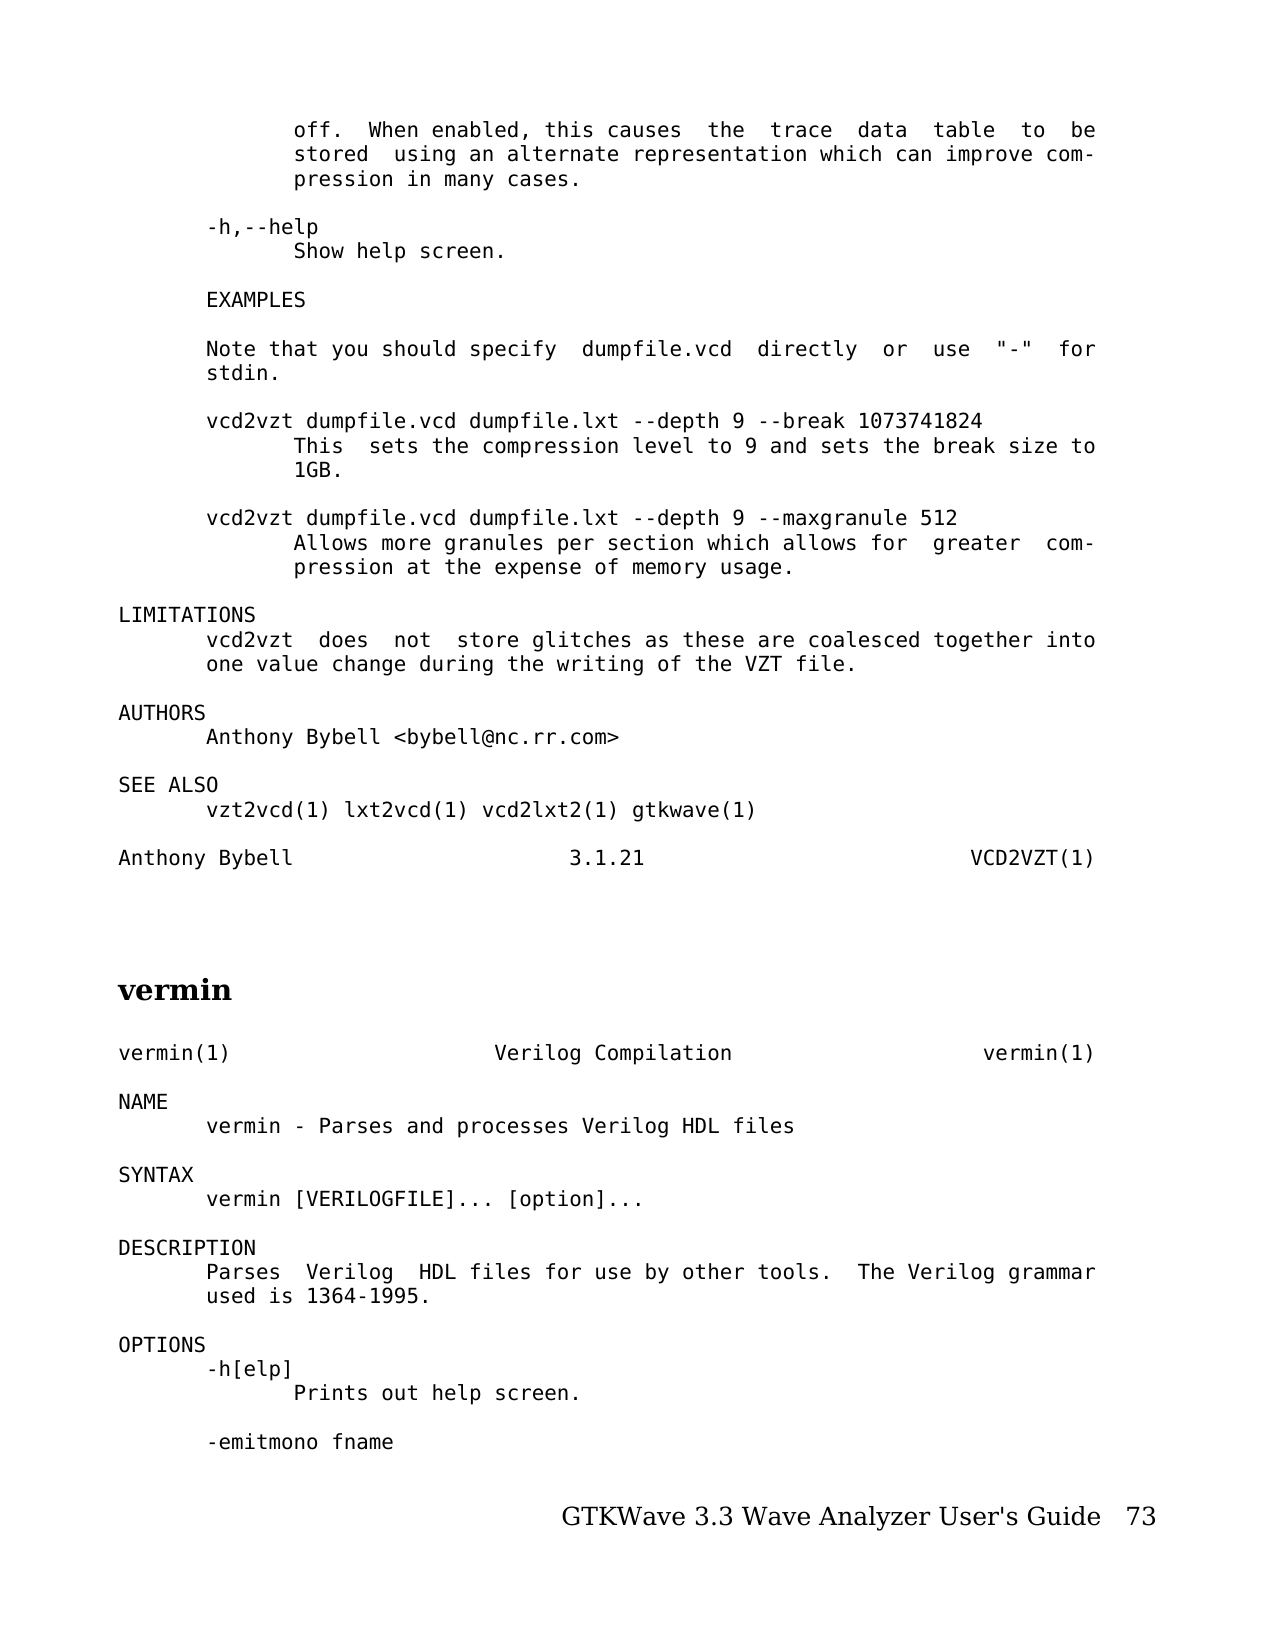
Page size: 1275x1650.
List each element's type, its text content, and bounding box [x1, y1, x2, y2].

text AUTHORS [118, 701, 1157, 725]
text OPTIONS [118, 1333, 1157, 1357]
text SEE ALSO [118, 773, 1157, 798]
text Anthony Bybell 3.1.21 VCD2VZT(1) [118, 846, 1157, 871]
text -emitmono fname [118, 1430, 1157, 1454]
text one value change during the writing of the VZT file. [118, 652, 1157, 676]
text stdin. [118, 361, 1157, 385]
text vcd2vzt dumpfile.vcd dumpfile.lxt --depth 9 --maxgranule 512 [118, 506, 1157, 531]
text Show help screen. [118, 239, 1157, 264]
text Parses Verilog HDL files for use by other tools. The Verilog grammar [118, 1260, 1157, 1284]
text Anthony Bybell <bybell@nc.rr.com> [118, 725, 1157, 749]
text vermin - Parses and processes Verilog HDL files [118, 1114, 1157, 1138]
text Allows more granules per section which allows for greater com- [118, 531, 1157, 555]
text EXAMPLES [118, 288, 1157, 312]
text 1GB. [118, 458, 1157, 482]
text vermin [118, 973, 1157, 1007]
text Note that you should specify dumpfile.vcd directly or use "-" for [118, 337, 1157, 361]
text pression in many cases. [118, 167, 1157, 191]
text off. When enabled, this causes the trace data table to be [118, 118, 1157, 142]
text DESCRIPTION [118, 1236, 1157, 1260]
text SYNTAX [118, 1163, 1157, 1187]
text vermin [VERILOGFILE]... [option]... [118, 1187, 1157, 1211]
text Prints out help screen. [118, 1381, 1157, 1406]
text pression at the expense of memory usage. [118, 555, 1157, 579]
text -h,--help [118, 215, 1157, 239]
text LIMITATIONS [118, 603, 1157, 628]
text stored using an alternate representation which can improve com- [118, 142, 1157, 167]
text used is 1364-1995. [118, 1284, 1157, 1308]
text vzt2vcd(1) lxt2vcd(1) vcd2lxt2(1) gtkwave(1) [118, 798, 1157, 822]
text vcd2vzt does not store glitches as these are coalesced together into [118, 628, 1157, 652]
text vcd2vzt dumpfile.vcd dumpfile.lxt --depth 9 --break 1073741824 [118, 409, 1157, 434]
text NAME [118, 1090, 1157, 1114]
text -h[elp] [118, 1357, 1157, 1381]
text This sets the compression level to 9 and sets the break size to [118, 434, 1157, 458]
text vermin(1) Verilog Compilation vermin(1) [118, 1041, 1157, 1066]
